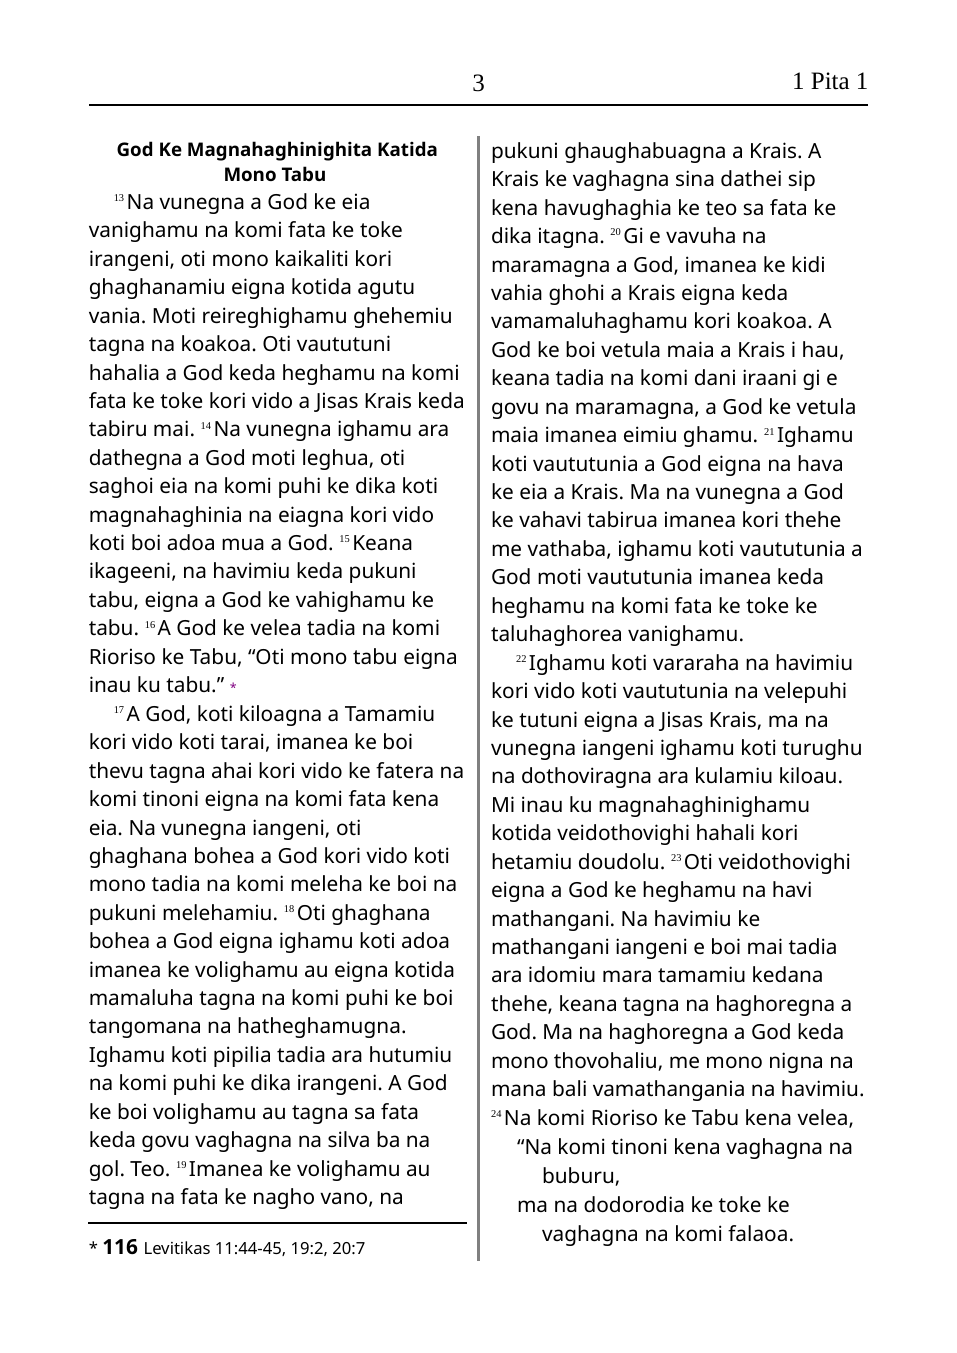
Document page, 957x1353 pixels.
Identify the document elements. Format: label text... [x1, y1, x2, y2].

text 17 A God, koti kiloagna a Tamamiu kori vido koti tarai, imanea ke boi thevu tagna ahai kori vido ke fatera na komi tinoni eigna na komi fata kena eia. Na vunegna iangeni, oti ghaghana bohea a God kori vido koti mono tadia na komi meleha ke boi na pukuni melehamiu. 18 Oti ghaghana bohea a God eigna ighamu koti adoa imanea ke volighamu au eigna kotida mamaluha tagna na komi puhi ke boi tangomana na hatheghamugna. Ighamu koti pipilia tadia ara hutumiu na komi puhi ke dika irangeni. A God ke boi volighamu au tagna sa fata keda govu vaghagna na silva ba na gol. Teo. 19 Imanea ke volighamu au tagna na fata ke nagho vano, na [88, 699, 466, 1211]
text 22 Ighamu koti vararaha na havimiu kori vido koti vaututunia na velepuhi ke tutuni eigna a Jisas Krais, ma na vunegna iangeni ighamu koti turughu na dothoviragna ara kulamiu kiloau. Mi inau ku magnahaghinighamu kotida veidothovighi hahali kori hetamiu doudolu. 23 Oti veidothovighi eigna a God ke heghamu na havi mathangani. Na havimiu ke mathangani iangeni e boi mai tadia ara idomiu mara tamamiu kedana thehe, keana tagna na haghoregna a God. Ma na haghoregna a God keda mono thovohaliu, me mono nigna na mana bali vamathangania na havimiu. 24 Na komi Rioriso ke Tabu kena velea, [491, 648, 868, 1131]
text God Ke Magnahaghinighita Katida Mono Tabu [88, 136, 466, 187]
text ma na dodorodia ke toke ke vaghagna na komi falaoa. [517, 1189, 867, 1247]
text “Na komi tinoni kena vaghagna na buburu, [517, 1132, 867, 1189]
text 116 Levitikas 11:44-45, 19:2, 20:7 [88, 1232, 466, 1260]
text 13 Na vunegna a God ke eia vanighamu na komi fata ke toke irangeni, oti mono kaikaliti kori ghaghanamiu eigna kotida agutu vania. Moti reireghighamu ghehemiu tagna na koakoa. Oti vaututuni hahalia a God keda heghamu na komi fata ke toke kori vido a Jisas Krais keda tabiru mai. 14 Na vunegna ighamu ara dathegna a God moti leghua, oti saghoi eia na komi puhi ke dika koti magnahaghinia na eiagna kori vido koti boi adoa mua a God. 15 Keana ikageeni, na havimiu keda pukuni tabu, eigna a God ke vahighamu ke tabu. 16 A God ke velea tadia na komi Rioriso ke Tabu, “Oti mono tabu eigna inau ku tabu.” [88, 187, 466, 699]
text pukuni ghaughabuagna a Krais. A Krais ke vaghagna sina dathei sip kena havughaghia ke teo sa fata ke dika itagna. 20 Gi e vavuha na maramagna a God, imanea ke kidi vahia ghohi a Krais eigna keda vamamaluhaghamu kori koakoa. A God ke boi vetula maia a Krais i hau, keana tadia na komi dani iraani gi e govu na maramagna, a God ke vetula maia imanea eimiu ghamu. 21 Ighamu koti vaututunia a God eigna na hava ke eia a Krais. Ma na vunegna a God ke vahavi tabirua imanea kori thehe me vathaba, ighamu koti vaututunia a God moti vaututunia imanea keda heghamu na komi fata ke toke ke taluhaghorea vanighamu. [491, 136, 868, 648]
